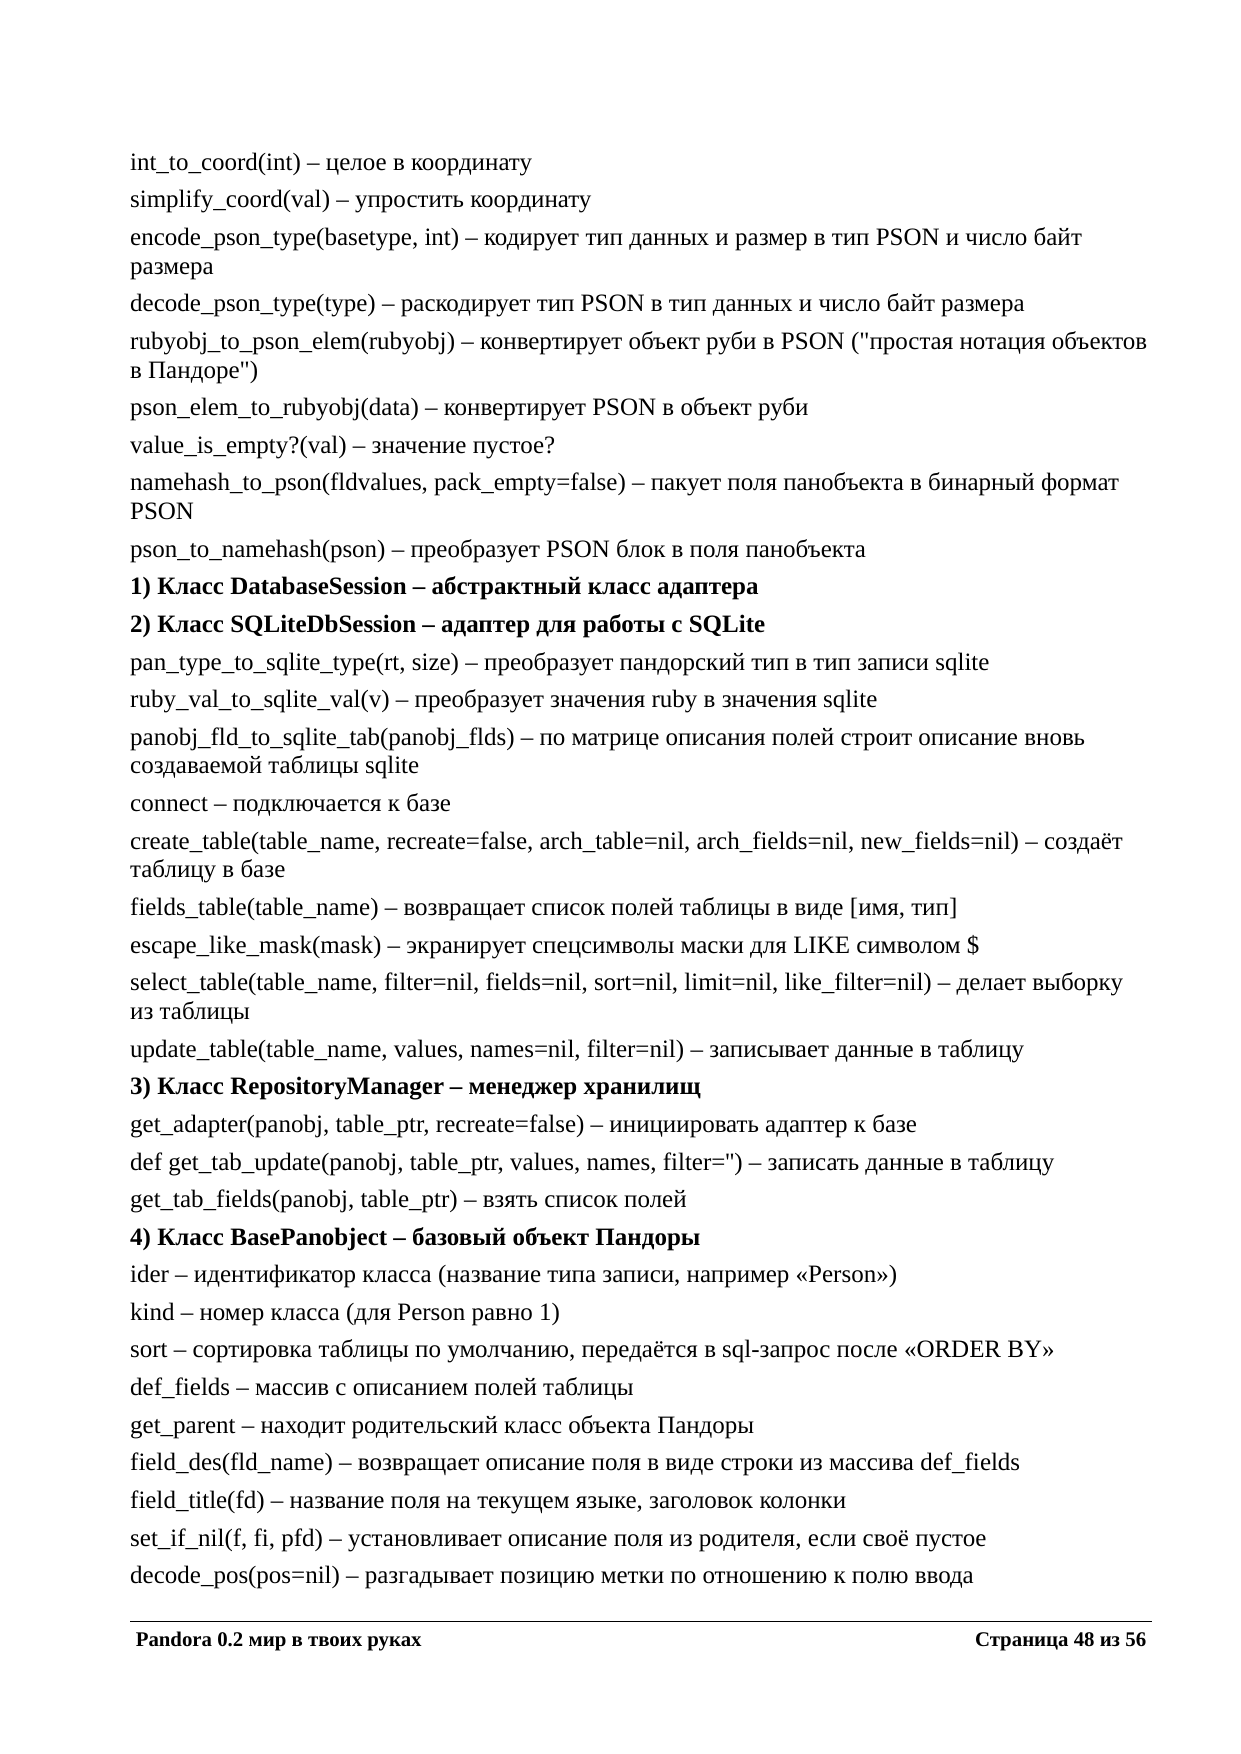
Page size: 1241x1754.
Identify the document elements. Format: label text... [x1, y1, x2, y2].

text select_table(table_name, filter=nil, fields=nil, sort=nil, limit=nil, like_filter=nil) – делает выборку из таблицы [130, 967, 1152, 1025]
text sort – сортировка таблицы по умолчанию, передаётся в sql-запрос после «ORDER BY» [130, 1334, 1152, 1363]
text def_fields – массив с описанием полей таблицы [130, 1372, 1152, 1401]
text namehash_to_pson(fldvalues, pack_empty=false) – пакует поля панобъекта в бинарный формат PSON [130, 467, 1152, 525]
text connect – подключается к базе [130, 788, 1152, 817]
text field_des(fld_name) – возвращает описание поля в виде строки из массива def_fields [130, 1447, 1152, 1476]
text update_table(table_name, values, names=nil, filter=nil) – записывает данные в таблицу [130, 1034, 1152, 1062]
text ruby_val_to_sqlite_val(v) – преобразует значения ruby в значения sqlite [130, 684, 1152, 713]
text panobj_fld_to_sqlite_tab(panobj_flds) – по матрице описания полей строит описание вновь создаваемой таблицы sqlite [130, 722, 1152, 779]
text simplify_coord(val) – упростить координату [130, 184, 1152, 213]
text 2) Класс SQLiteDbSession – адаптер для работы с SQLite [130, 609, 1152, 638]
text kind – номер класса (для Person равно 1) [130, 1297, 1152, 1326]
text rubyobj_to_pson_elem(rubyobj) – конвертирует объект руби в PSON ("простая нотация объектов в Пандоре") [130, 326, 1152, 383]
text get_tab_fields(panobj, table_ptr) – взять список полей [130, 1184, 1152, 1213]
text ider – идентификатор класса (название типа записи, например «Person») [130, 1259, 1152, 1288]
text encode_pson_type(basetype, int) – кодирует тип данных и размер в тип PSON и число байт размера [130, 222, 1152, 279]
text 3) Класс RepositoryManager – менеджер хранилищ [130, 1071, 1152, 1100]
text pan_type_to_sqlite_type(rt, size) – преобразует пандорский тип в тип записи sqlite [130, 647, 1152, 675]
text pson_elem_to_rubyobj(data) – конвертирует PSON в объект руби [130, 392, 1152, 421]
text def get_tab_update(panobj, table_ptr, values, names, filter='') – записать данные в таблицу [130, 1147, 1152, 1175]
text int_to_coord(int) – целое в координату [130, 147, 1152, 176]
text get_adapter(panobj, table_ptr, recreate=false) – инициировать адаптер к базе [130, 1109, 1152, 1138]
text create_table(table_name, recreate=false, arch_table=nil, arch_fields=nil, new_fields=nil) – создаёт таблицу в базе [130, 826, 1152, 883]
text 4) Класс BasePanobject – базовый объект Пандоры [130, 1222, 1152, 1251]
text decode_pos(pos=nil) – разгадывает позицию метки по отношению к полю ввода [130, 1560, 1152, 1589]
text fields_table(table_name) – возвращает список полей таблицы в виде [имя, тип] [130, 892, 1152, 921]
text pson_to_namehash(pson) – преобразует PSON блок в поля панобъекта [130, 534, 1152, 563]
text field_title(fd) – название поля на текущем языке, заголовок колонки [130, 1485, 1152, 1514]
text escape_like_mask(mask) – экранирует спецсимволы маски для LIKE символом $ [130, 930, 1152, 958]
text set_if_nil(f, fi, pfd) – установливает описание поля из родителя, если своё пустое [130, 1523, 1152, 1551]
text 1) Класс DatabaseSession – абстрактный класс адаптера [130, 571, 1152, 600]
text decode_pson_type(type) – раскодирует тип PSON в тип данных и число байт размера [130, 288, 1152, 317]
text value_is_empty?(val) – значение пустое? [130, 430, 1152, 459]
text get_parent – находит родительский класс объекта Пандоры [130, 1410, 1152, 1438]
